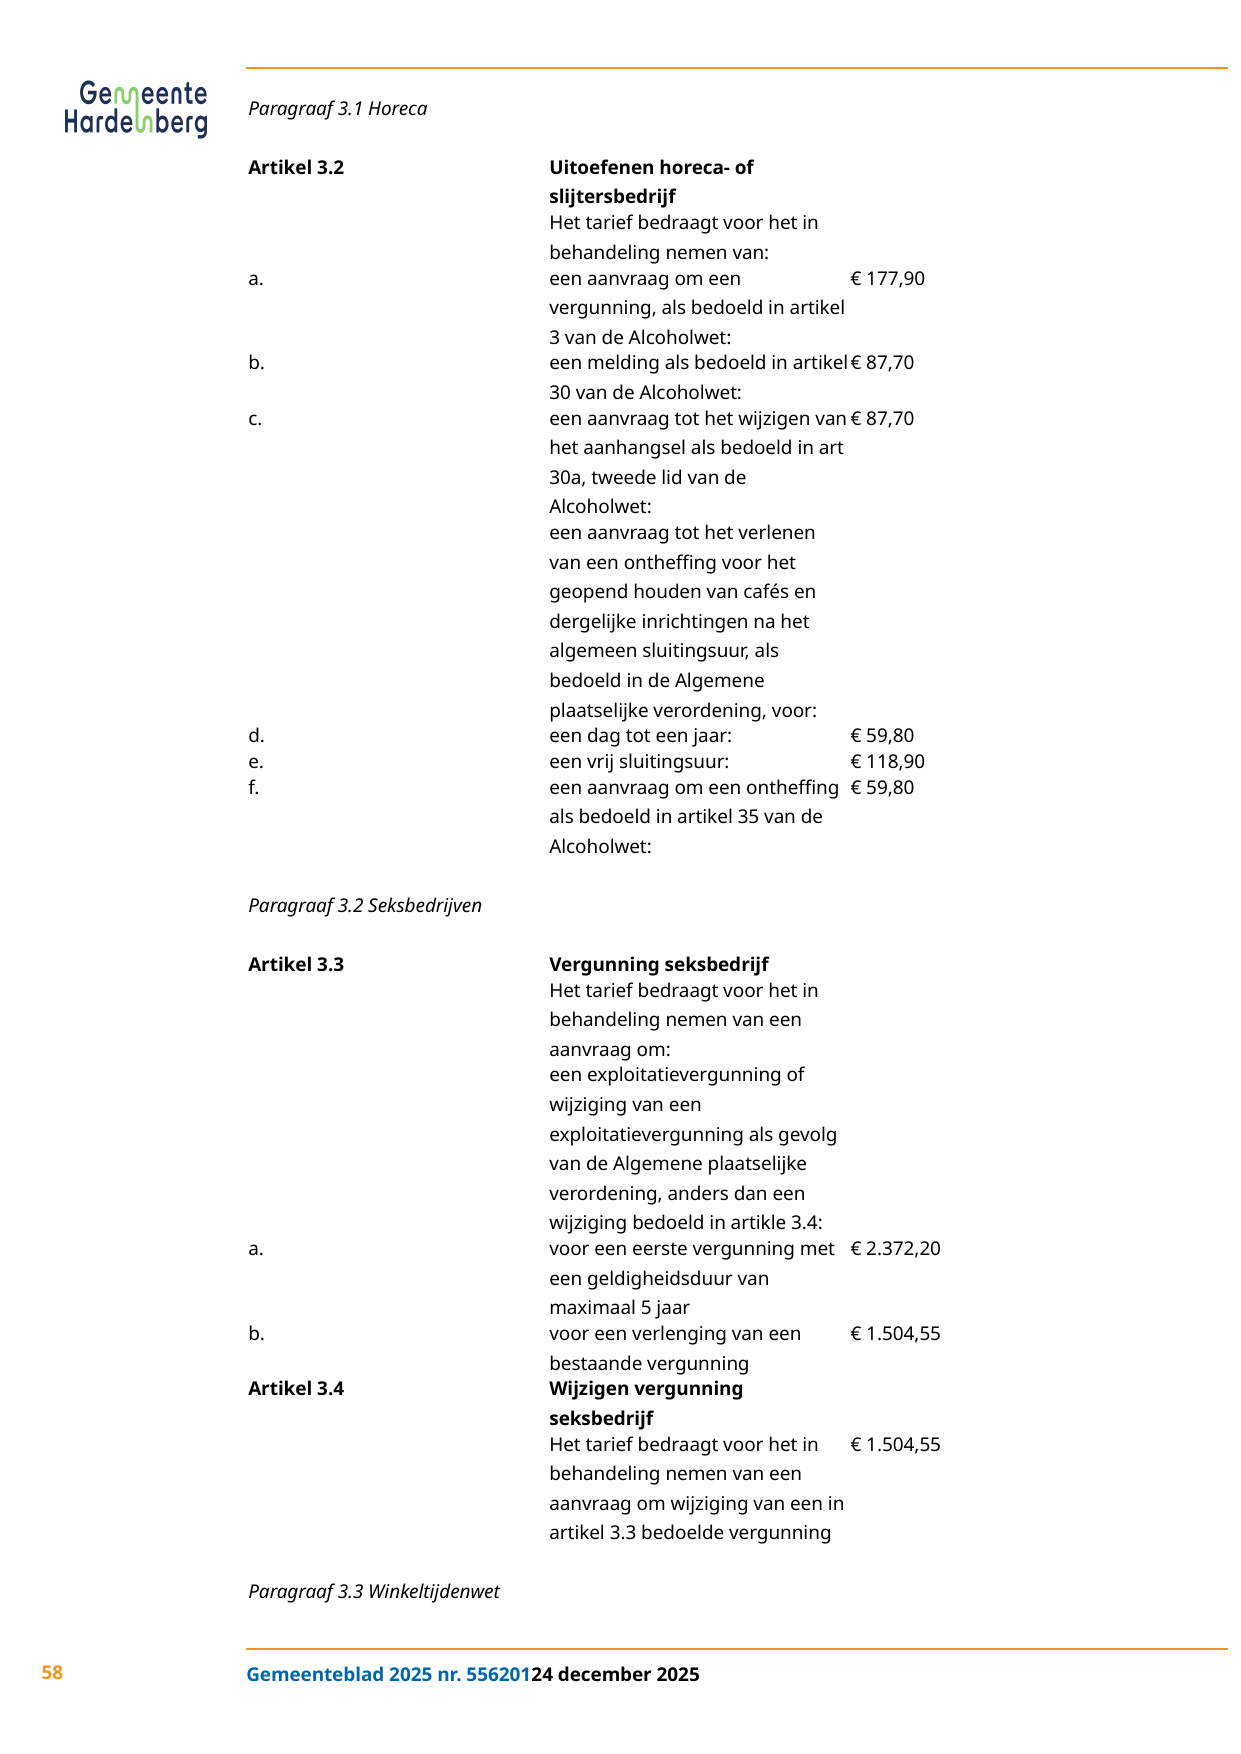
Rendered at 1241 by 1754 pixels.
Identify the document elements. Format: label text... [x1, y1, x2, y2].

picture [41, 47, 231, 172]
text Paragraaf 3.3 Winkeltijdenwet [248, 1578, 1152, 1604]
table_cell Het tarief bedraagt voor het in behandeling nemen van een aanvraag om wijziging van een in artikel 3.3 bedoelde vergunning [549, 1431, 850, 1545]
table_cell f. [248, 774, 549, 859]
table_cell Het tarief bedraagt voor het in behandeling nemen van een aanvraag om: [549, 977, 850, 1062]
table_cell [248, 519, 549, 723]
table_cell € 59,80 [850, 723, 1152, 748]
table_header Uitoefenen horeca- of slijtersbedrijf [549, 154, 850, 209]
table_cell € 118,90 [850, 748, 1152, 774]
table_cell e. [248, 748, 549, 774]
table_cell € 1.504,55 [850, 1320, 1152, 1376]
table_cell € 1.504,55 [850, 1431, 1152, 1545]
table_cell voor een eerste vergunning met een geldigheidsduur van maximaal 5 jaar [549, 1235, 850, 1320]
table_cell [850, 1376, 1152, 1431]
table_cell b. [248, 350, 549, 405]
table_cell een dag tot een jaar: [549, 723, 850, 748]
text Paragraaf 3.2 Seksbedrijven [248, 892, 1152, 917]
table_cell € 59,80 [850, 774, 1152, 859]
table_cell [248, 977, 549, 1062]
table_header Artikel 3.2 [248, 154, 549, 209]
table_cell a. [248, 1235, 549, 1320]
table_cell c. [248, 405, 549, 519]
table_header [850, 154, 1152, 209]
table_cell € 177,90 [850, 265, 1152, 349]
table_cell b. [248, 1320, 549, 1376]
table_cell een melding als bedoeld in artikel 30 van de Alcoholwet: [549, 350, 850, 405]
table_cell [248, 1062, 549, 1235]
table_cell € 2.372,20 [850, 1235, 1152, 1320]
table_cell a. [248, 265, 549, 349]
table_cell een exploitatievergunning of wijziging van een exploitatievergunning als gevolg van de Algemene plaatselijke verordening, anders dan een wijziging bedoeld in artikle 3.4: [549, 1062, 850, 1235]
table_header [850, 951, 1152, 977]
table_cell Artikel 3.4 [248, 1376, 549, 1431]
table_cell [850, 977, 1152, 1062]
table_cell voor een verlenging van een bestaande vergunning [549, 1320, 850, 1376]
table_cell € 87,70 [850, 350, 1152, 405]
table_cell d. [248, 723, 549, 748]
table_cell [850, 519, 1152, 723]
table_header Artikel 3.3 [248, 951, 549, 977]
table_cell een aanvraag tot het verlenen van een ontheffing voor het geopend houden van cafés en dergelijke inrichtingen na het algemeen sluitingsuur, als bedoeld in de Algemene plaatselijke verordening, voor: [549, 519, 850, 723]
table_cell een aanvraag om een ontheffing als bedoeld in artikel 35 van de Alcoholwet: [549, 774, 850, 859]
table_cell [850, 1062, 1152, 1235]
table_cell Wijzigen vergunning seksbedrijf [549, 1376, 850, 1431]
table_cell Het tarief bedraagt voor het in behandeling nemen van: [549, 209, 850, 265]
table_cell een aanvraag tot het wijzigen van het aanhangsel als bedoeld in art 30a, tweede lid van de Alcoholwet: [549, 405, 850, 519]
table_cell € 87,70 [850, 405, 1152, 519]
table_cell [248, 209, 549, 265]
text Paragraaf 3.1 Horeca [248, 95, 1152, 121]
table_cell [850, 209, 1152, 265]
table_cell een aanvraag om een vergunning, als bedoeld in artikel 3 van de Alcoholwet: [549, 265, 850, 349]
table_header Vergunning seksbedrijf [549, 951, 850, 977]
table_cell [248, 1431, 549, 1545]
table_cell een vrij sluitingsuur: [549, 748, 850, 774]
